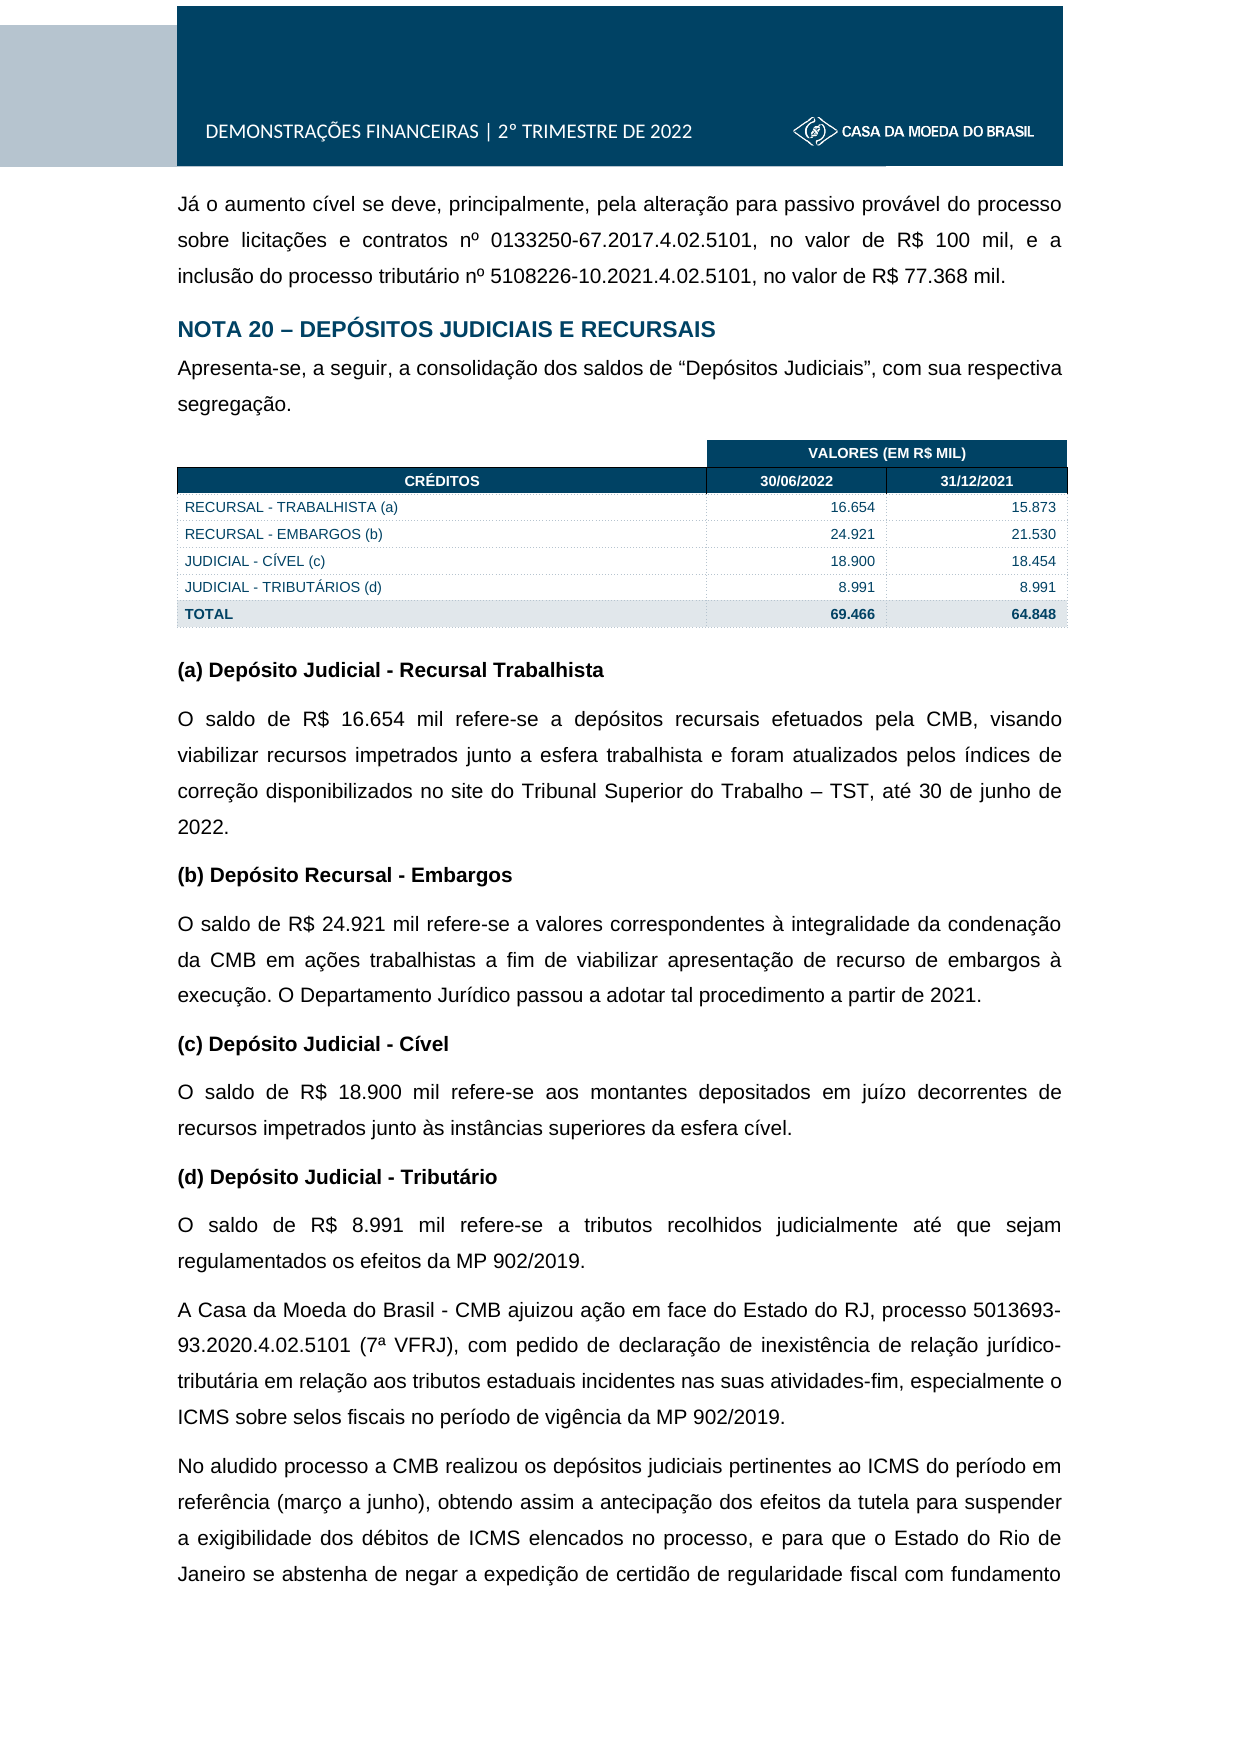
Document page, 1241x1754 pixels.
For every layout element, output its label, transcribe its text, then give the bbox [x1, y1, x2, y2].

text O saldo de R$ 18.900 mil refere-se aos montantes depositados em juízo decorrentes de recursos impetrados junto às instâncias superiores da esfera cível. [177, 1080, 1063, 1140]
table_cell 8.991 [886, 574, 1067, 600]
table_cell 15.873 [886, 494, 1067, 520]
text O saldo de R$ 24.921 mil refere-se a valores correspondentes à integralidade da condenação da CMB em ações trabalhistas a fim de viabilizar apresentação de recurso de embargos à execução. O Departamento Jurídico passou a adotar tal procedimento a partir de 2021. [177, 911, 1063, 1007]
table_cell 8.991 [707, 574, 886, 600]
text (d) Depósito Judicial - Tributário [177, 1164, 1063, 1188]
table_cell JUDICIAL - TRIBUTÁRIOS (d) [177, 574, 707, 600]
table_cell RECURSAL - EMBARGOS (b) [177, 520, 707, 547]
text (a) Depósito Judicial - Recursal Trabalhista [177, 658, 1063, 682]
text A Casa da Moeda do Brasil - CMB ajuizou ação em face do Estado do RJ, processo 5013693-93.2020.4.02.5101 (7ª VFRJ), com pedido de declaração de inexistência de relação jurídico-tributária em relação aos tributos estaduais incidentes nas suas atividades-fim, especialmente o ICMS sobre selos fiscais no período de vigência da MP 902/2019. [177, 1297, 1063, 1429]
text No aludido processo a CMB realizou os depósitos judiciais pertinentes ao ICMS do período em referência (março a junho), obtendo assim a antecipação dos efeitos da tutela para suspender a exigibilidade dos débitos de ICMS elencados no processo, e para que o Estado do Rio de Janeiro se abstenha de negar a expedição de certidão de regularidade fiscal com fundamento [177, 1454, 1063, 1585]
text (c) Depósito Judicial - Cível [177, 1032, 1063, 1056]
table_cell 30/06/2022 [707, 468, 886, 493]
table_cell 21.530 [886, 520, 1067, 547]
table_cell 24.921 [707, 520, 886, 547]
table_cell 16.654 [707, 494, 886, 520]
text Já o aumento cível se deve, principalmente, pela alteração para passivo provável do processo sobre licitações e contratos nº 0133250-67.2017.4.02.5101, no valor de R$ 100 mil, e a inclusão do processo tributário nº 5108226-10.2021.4.02.5101, no valor de R$ 77.368 mil. [177, 192, 1063, 288]
table_cell 69.466 [707, 600, 886, 627]
table_cell JUDICIAL - CÍVEL (c) [177, 547, 707, 573]
table_cell RECURSAL - TRABALHISTA (a) [177, 494, 707, 520]
text Apresenta-se, a seguir, a consolidação dos saldos de “Depósitos Judiciais”, com sua respectiva segregação. [177, 356, 1063, 416]
table_cell CRÉDITOS [178, 468, 706, 493]
table_cell TOTAL [177, 600, 707, 627]
subtitle NOTA 20 – DEPÓSITOS JUDICIAIS E RECURSAIS [177, 316, 1063, 343]
text O saldo de R$ 8.991 mil refere-se a tributos recolhidos judicialmente até que sejam regulamentados os efeitos da MP 902/2019. [177, 1213, 1063, 1273]
table_cell 31/12/2021 [887, 468, 1067, 493]
table_cell 18.900 [707, 547, 886, 573]
table_header VALORES (EM R$ MIL) [707, 440, 1067, 467]
table_header [177, 440, 707, 467]
table_cell 18.454 [886, 547, 1067, 573]
text (b) Depósito Recursal - Embargos [177, 863, 1063, 887]
table_cell 64.848 [886, 600, 1067, 627]
text O saldo de R$ 16.654 mil refere-se a depósitos recursais efetuados pela CMB, visando viabilizar recursos impetrados junto a esfera trabalhista e foram atualizados pelos índices de correção disponibilizados no site do Tribunal Superior do Trabalho – TST, até 30 de junho de 2022. [177, 707, 1063, 838]
